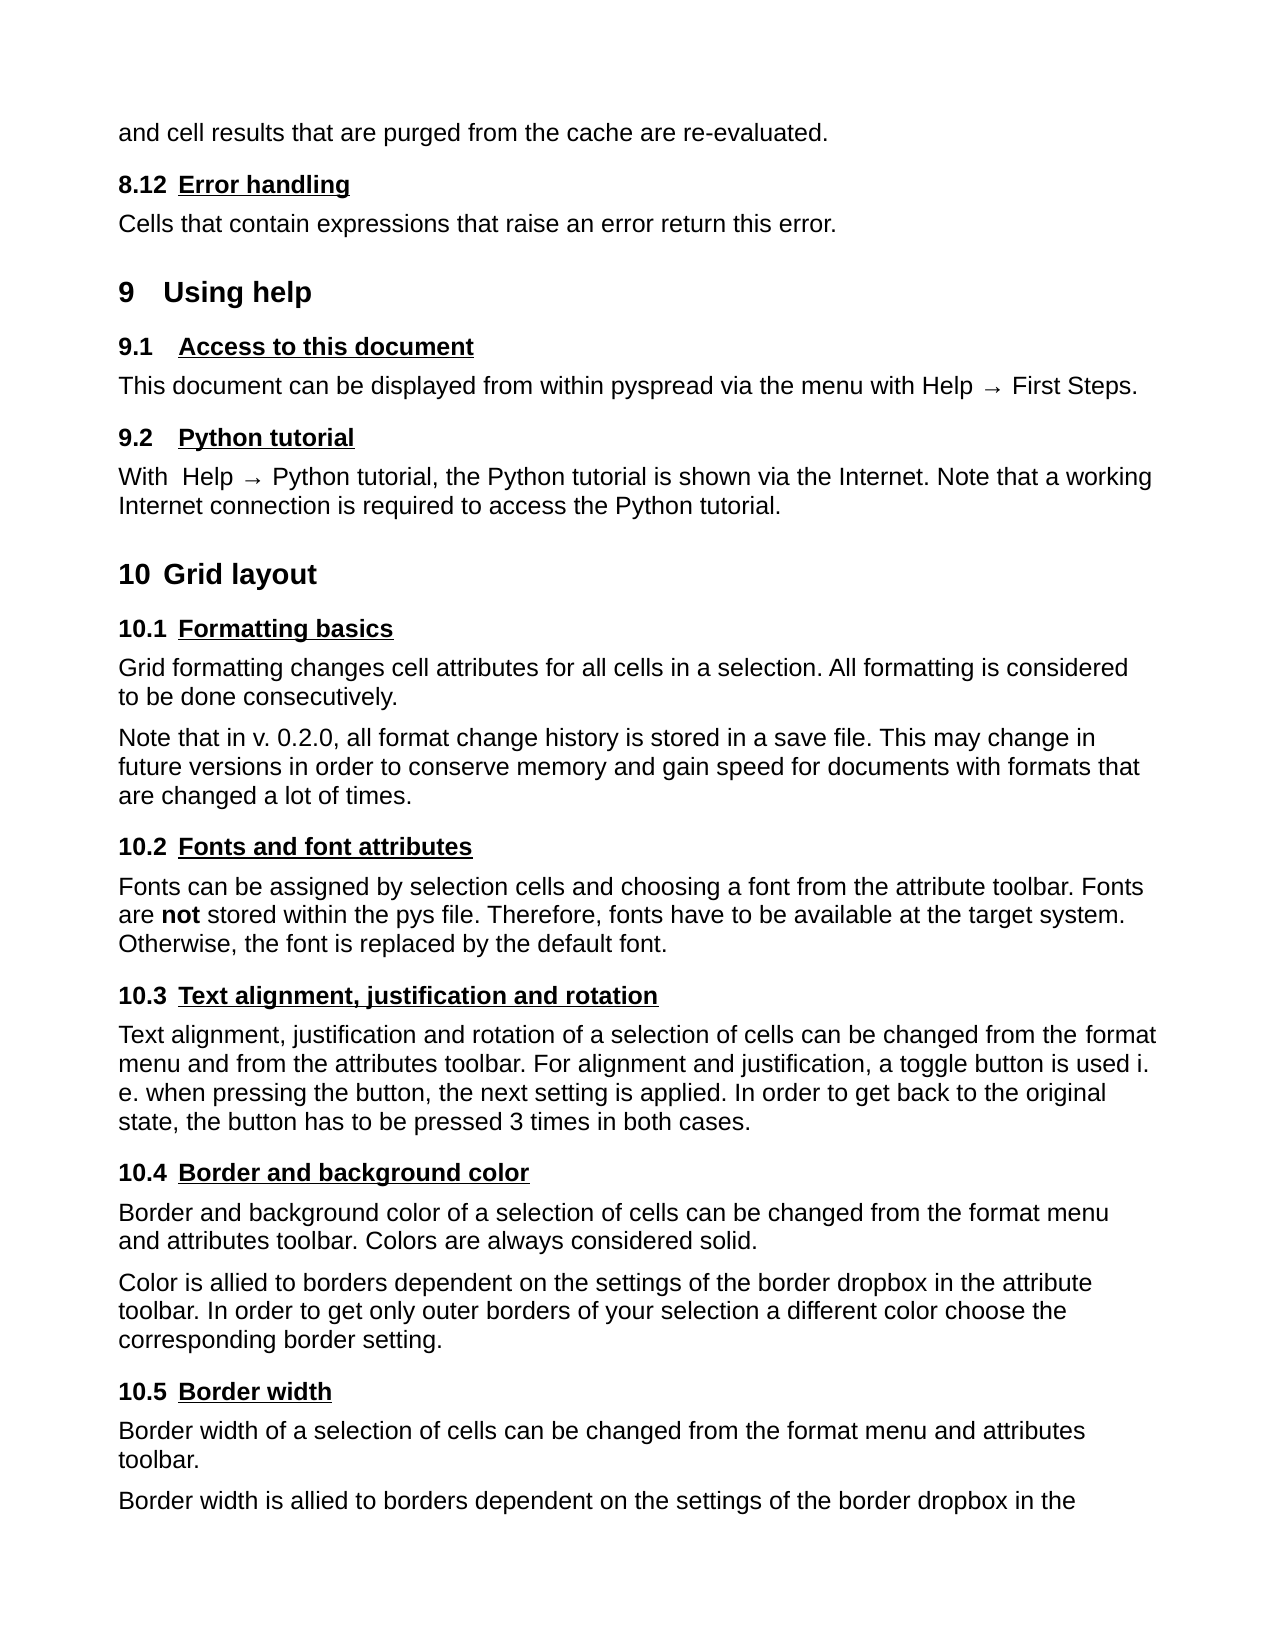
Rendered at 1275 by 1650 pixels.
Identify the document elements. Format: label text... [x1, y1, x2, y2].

text and cell results that are purged from the cache are re-evaluated. [118, 118, 1157, 147]
subtitle Grid layout [118, 557, 1157, 591]
text Fonts can be assigned by selection cells and choosing a font from the attribute toolbar. Fonts are not stored within the pys file. Therefore, fonts have to be available at the target system. Otherwise, the font is replaced by the default font. [118, 872, 1157, 958]
subtitle Border width [118, 1377, 1157, 1406]
subtitle Error handling [118, 170, 1157, 199]
text Text alignment, justification and rotation of a selection of cells can be changed from the format menu and from the attributes toolbar. For alignment and justification, a toggle button is used i. e. when pressing the button, the next setting is applied. In order to get back to the original state, the button has to be pressed 3 times in both cases. [118, 1020, 1157, 1135]
subtitle Access to this document [118, 332, 1157, 361]
text Border width is allied to borders dependent on the settings of the border dropbox in the [118, 1486, 1157, 1515]
text Cells that contain expressions that raise an error return this error. [118, 209, 1157, 238]
text Note that in v. 0.2.0, all format change history is stored in a save file. This may change in future versions in order to conserve memory and gain speed for documents with formats that are changed a lot of times. [118, 723, 1157, 809]
subtitle Using help [118, 275, 1157, 309]
subtitle Border and background color [118, 1158, 1157, 1187]
text Color is allied to borders dependent on the settings of the border dropbox in the attribute toolbar. In order to get only outer borders of your selection a different color choose the corresponding border setting. [118, 1267, 1157, 1354]
text This document can be displayed from within pyspread via the menu with Help → First Steps. [118, 371, 1157, 400]
subtitle Fonts and font attributes [118, 832, 1157, 861]
text Border and background color of a selection of cells can be changed from the format menu and attributes toolbar. Colors are always considered solid. [118, 1197, 1157, 1255]
text Border width of a selection of cells can be changed from the format menu and attributes toolbar. [118, 1416, 1157, 1473]
subtitle Formatting basics [118, 614, 1157, 643]
text Grid formatting changes cell attributes for all cells in a selection. All formatting is considered to be done consecutively. [118, 653, 1157, 711]
text With Help → Python tutorial, the Python tutorial is shown via the Internet. Note that a working Internet connection is required to access the Python tutorial. [118, 462, 1157, 520]
subtitle Python tutorial [118, 423, 1157, 452]
subtitle Text alignment, justification and rotation [118, 981, 1157, 1010]
